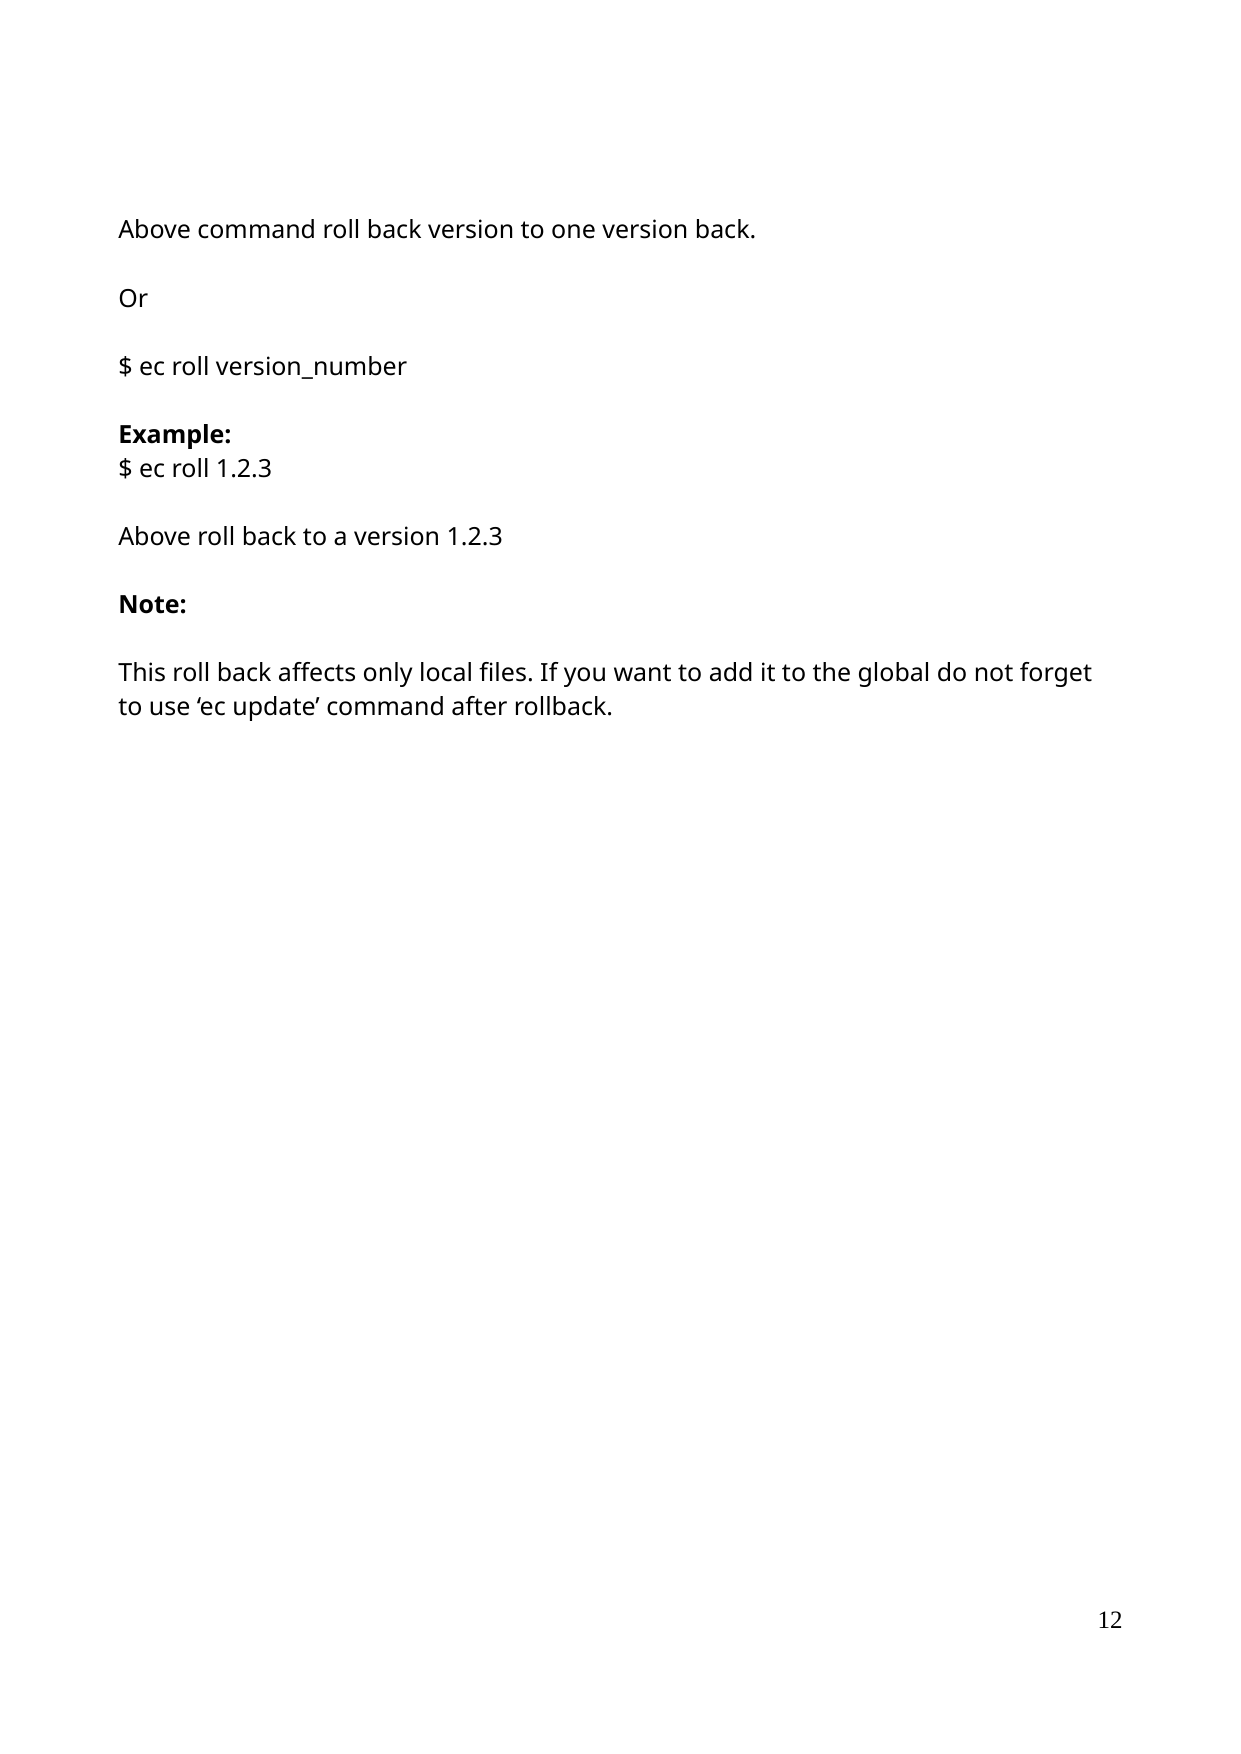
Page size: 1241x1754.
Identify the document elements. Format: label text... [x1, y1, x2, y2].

text Above roll back to a version 1.2.3 [118, 519, 1122, 553]
text Above command roll back version to one version back. [118, 212, 1122, 246]
text Or [118, 280, 1122, 314]
text $ ec roll 1.2.3 [118, 451, 1122, 485]
text $ ec roll version_number [118, 348, 1122, 382]
text Note: [118, 587, 1122, 621]
text This roll back affects only local files. If you want to add it to the global do not forget to use ‘ec update’ command after rollback. [118, 655, 1122, 723]
text Example: [118, 417, 1122, 451]
